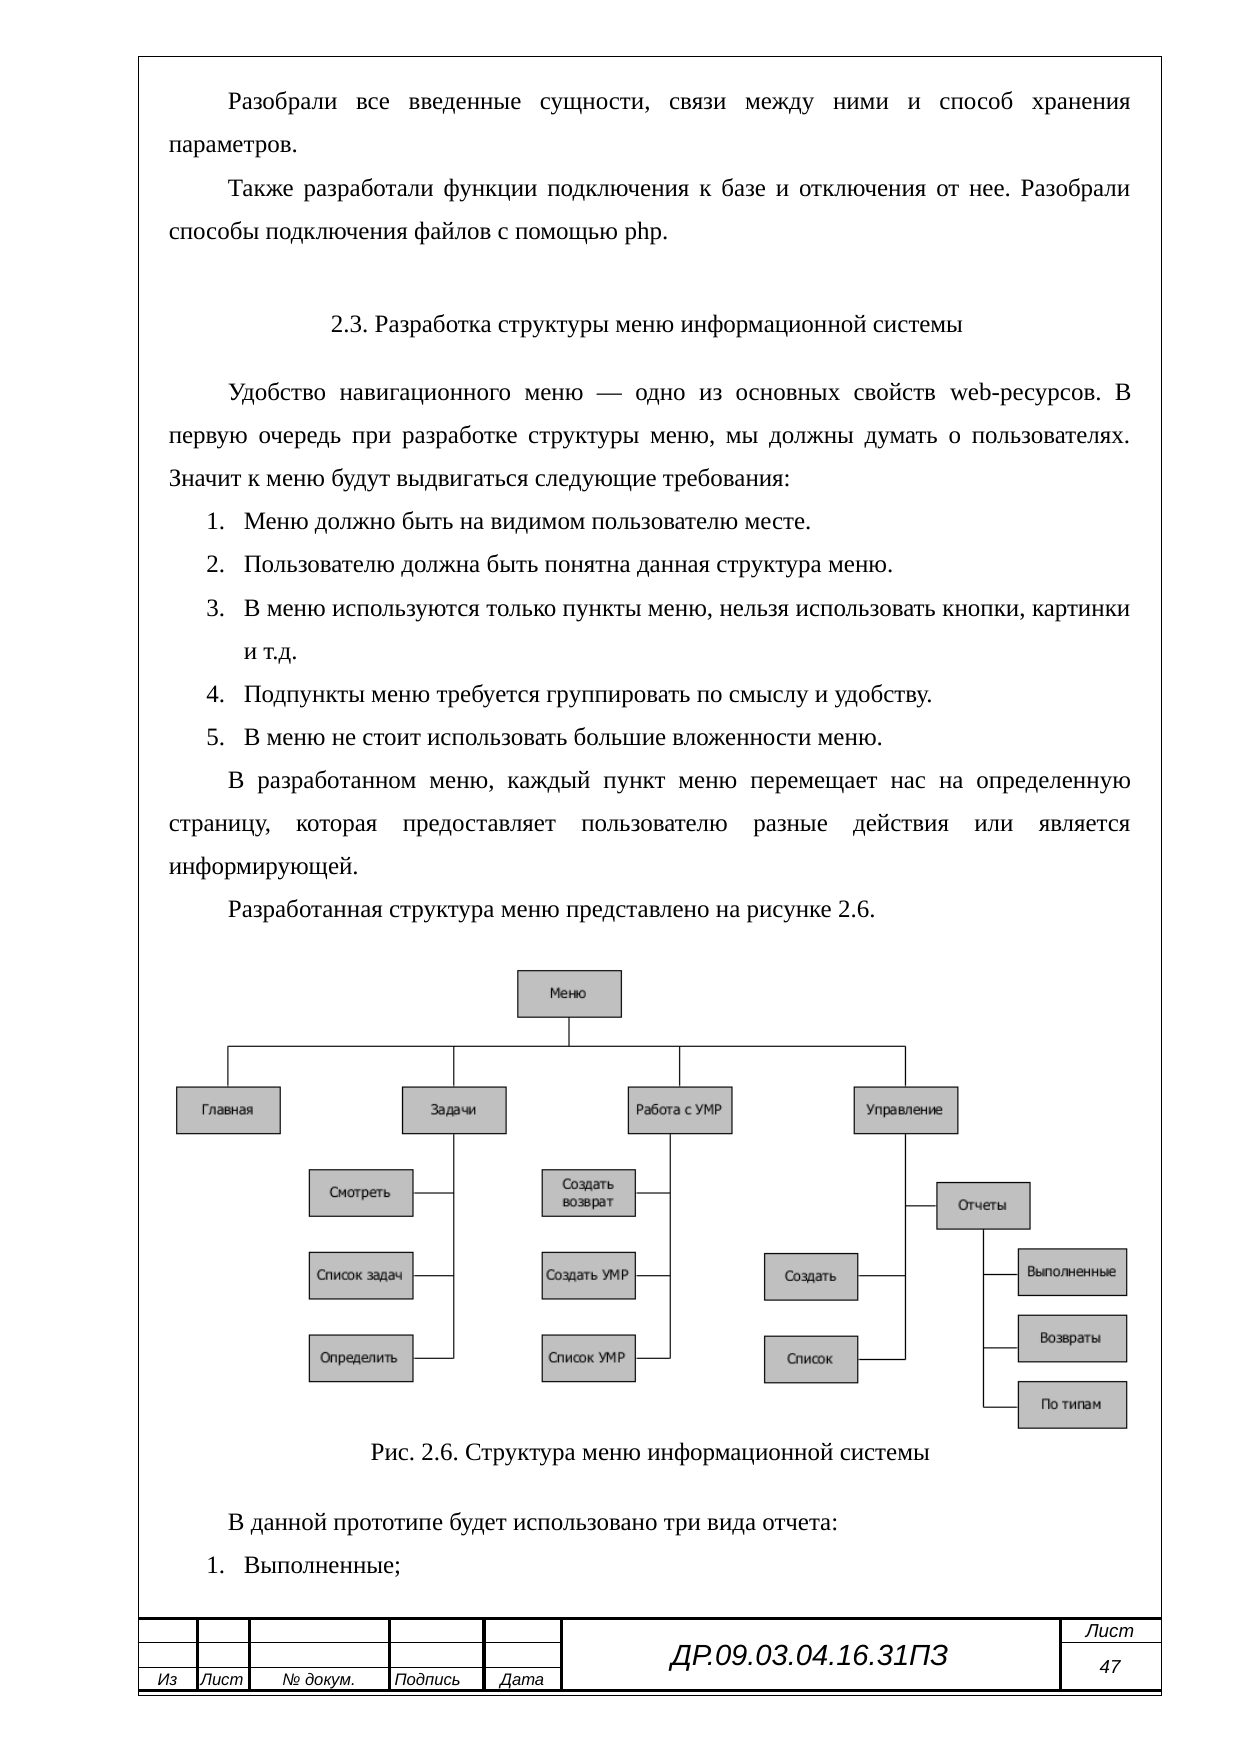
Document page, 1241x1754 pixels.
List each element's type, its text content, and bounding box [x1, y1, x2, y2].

text Также разработали функции подключения к базе и отключения от нее. Разобрали способы подключения файлов с помощью php. [168, 173, 1132, 244]
text Разобрали все введенные сущности, связи между ними и способ хранения параметров. [168, 86, 1132, 158]
list Меню должно быть на видимом пользователю месте. [206, 506, 1132, 535]
list В меню не стоит использовать большие вложенности меню. [206, 722, 1132, 751]
list В меню используются только пункты меню, нельзя использовать кнопки, картинки и т.д. [206, 593, 1132, 664]
text Рис. 2.6. Структура меню информационной системы [168, 1437, 1132, 1466]
picture [168, 962, 1132, 1437]
list Подпункты меню требуется группировать по смыслу и удобству. [206, 679, 1132, 708]
text В разработанном меню, каждый пункт меню перемещает нас на определенную страницу, которая предоставляет пользователю разные действия или является информирующей. [168, 765, 1132, 880]
text Разработанная структура меню представлено на рисунке 2.6. [168, 894, 1132, 923]
text Удобство навигационного меню — одно из основных свойств web-ресурсов. В первую очередь при разработке структуры меню, мы должны думать о пользователях. Значит к меню будут выдвигаться следующие требования: [168, 377, 1132, 492]
list Выполненные; [206, 1550, 1132, 1579]
text В данной прототипе будет использовано три вида отчета: [168, 1507, 1132, 1536]
subtitle 2.3. Разработка структуры меню информационной системы [168, 309, 1132, 338]
list Пользователю должна быть понятна данная структура меню. [206, 549, 1132, 578]
